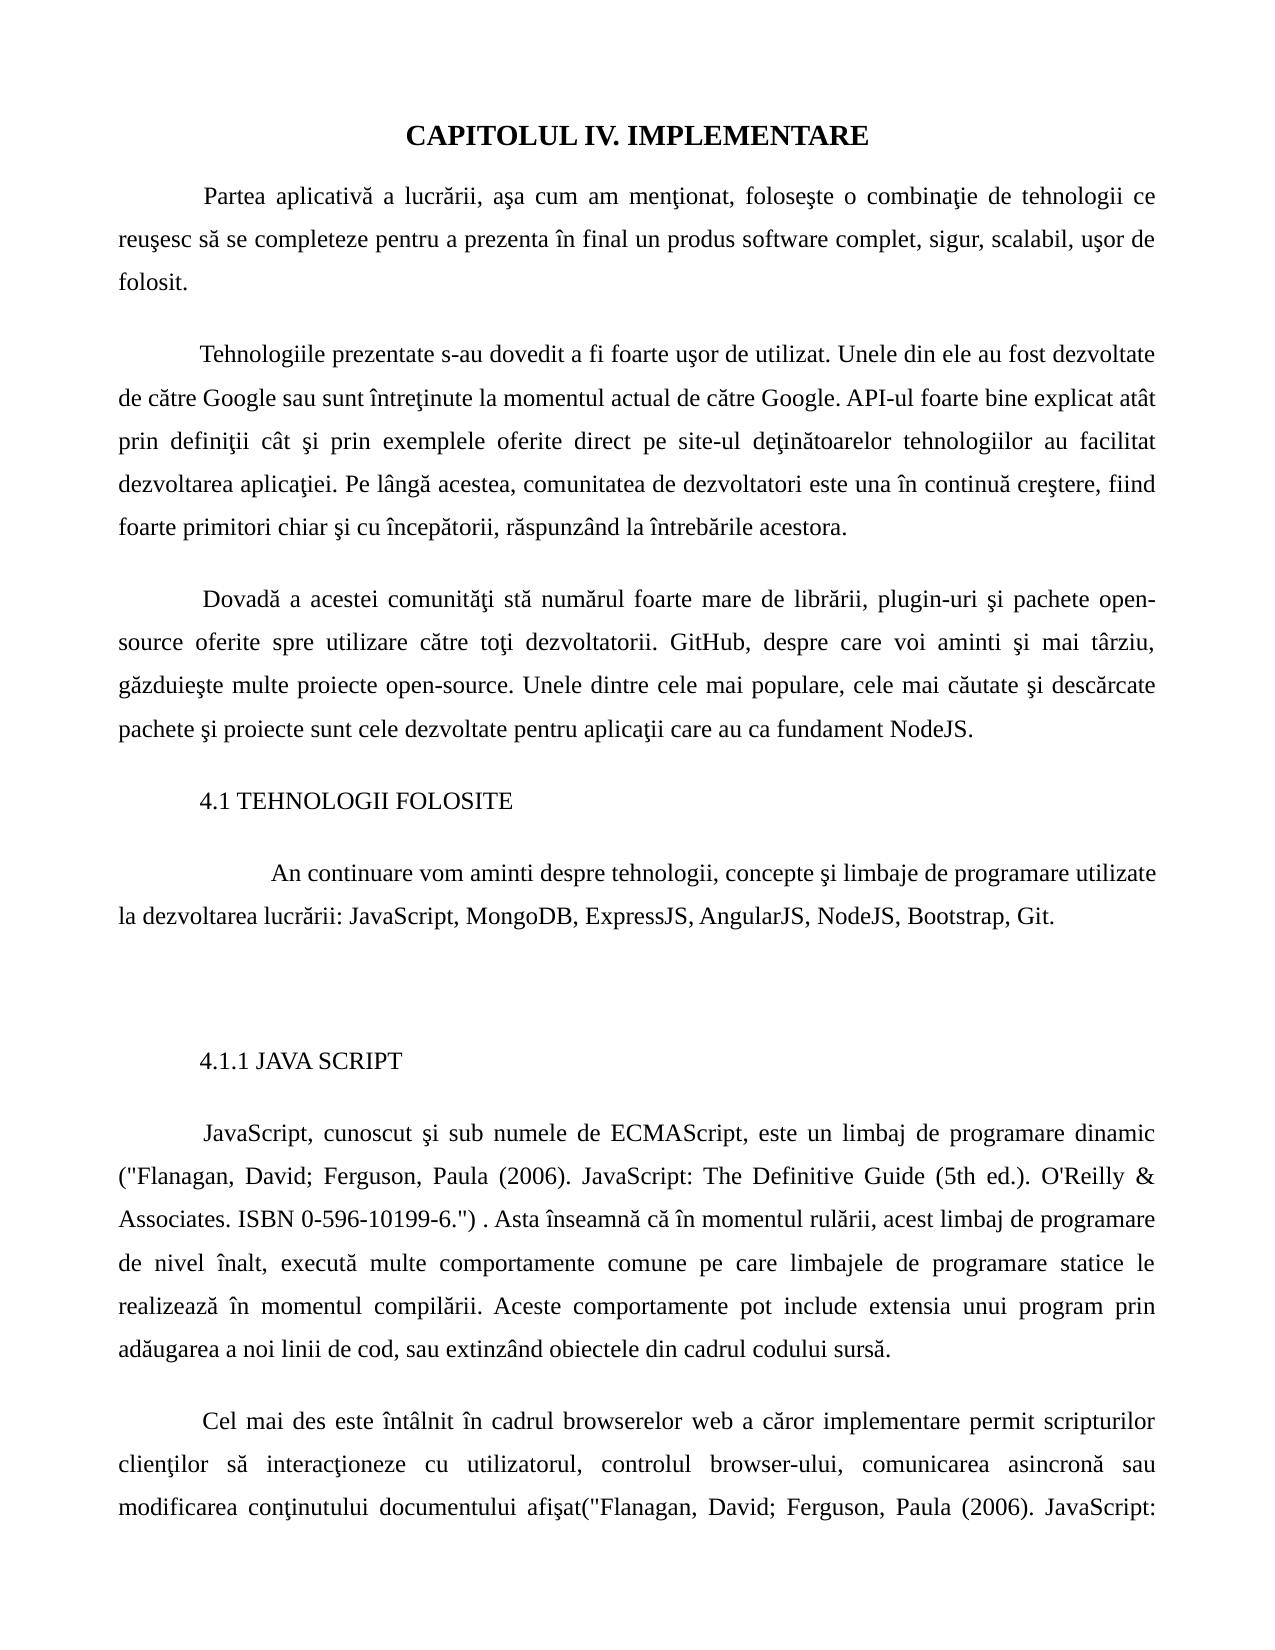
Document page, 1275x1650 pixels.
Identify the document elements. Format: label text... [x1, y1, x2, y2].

text 4.1 TEHNOLOGII FOLOSITE [118, 786, 1157, 815]
text Partea aplicativă a lucrării, aşa cum am menţionat, foloseşte o combinaţie de tehnologii ce reuşesc să se completeze pentru a prezenta în final un produs software complet, sigur, scalabil, uşor de folosit. [118, 181, 1157, 296]
text Dovadă a acestei comunităţi stă numărul foarte mare de librării, plugin-uri şi pachete open-source oferite spre utilizare către toţi dezvoltatorii. GitHub, despre care voi aminti şi mai târziu, găzduieşte multe proiecte open-source. Unele dintre cele mai populare, cele mai căutate şi descărcate pachete şi proiecte sunt cele dezvoltate pentru aplicaţii care au ca fundament NodeJS. [118, 584, 1157, 742]
text 4.1.1 JAVA SCRIPT [118, 1046, 1157, 1075]
text Tehnologiile prezentate s-au dovedit a fi foarte uşor de utilizat. Unele din ele au fost dezvoltate de către Google sau sunt întreţinute la momentul actual de către Google. API-ul foarte bine explicat atât prin definiţii cât şi prin exemplele oferite direct pe site-ul deţinătoarelor tehnologiilor au facilitat dezvoltarea aplicaţiei. Pe lângă acestea, comunitatea de dezvoltatori este una în continuă creştere, fiind foarte primitori chiar şi cu începătorii, răspunzând la întrebările acestora. [118, 339, 1157, 541]
text CAPITOLUL IV. IMPLEMENTARE [118, 118, 1157, 152]
text JavaScript, cunoscut şi sub numele de ECMAScript, este un limbaj de programare dinamic ("Flanagan, David; Ferguson, Paula (2006). JavaScript: The Definitive Guide (5th ed.). O'Reilly & Associates. ISBN 0-596-10199-6.") . Asta înseamnă că în momentul rulării, acest limbaj de programare de nivel înalt, execută multe comportamente comune pe care limbajele de programare statice le realizează în momentul compilării. Aceste comportamente pot include extensia unui program prin adăugarea a noi linii de cod, sau extinzând obiectele din cadrul codului sursă. [118, 1118, 1157, 1363]
text An continuare vom aminti despre tehnologii, concepte şi limbaje de programare utilizate la dezvoltarea lucrării: JavaScript, MongoDB, ExpressJS, AngularJS, NodeJS, Bootstrap, Git. [118, 858, 1157, 930]
text Cel mai des este întâlnit în cadrul browserelor web a căror implementare permit scripturilor clienţilor să interacţioneze cu utilizatorul, controlul browser-ului, comunicarea asincronă sau modificarea conţinutului documentului afişat("Flanagan, David; Ferguson, Paula (2006). JavaScript: [118, 1406, 1157, 1521]
